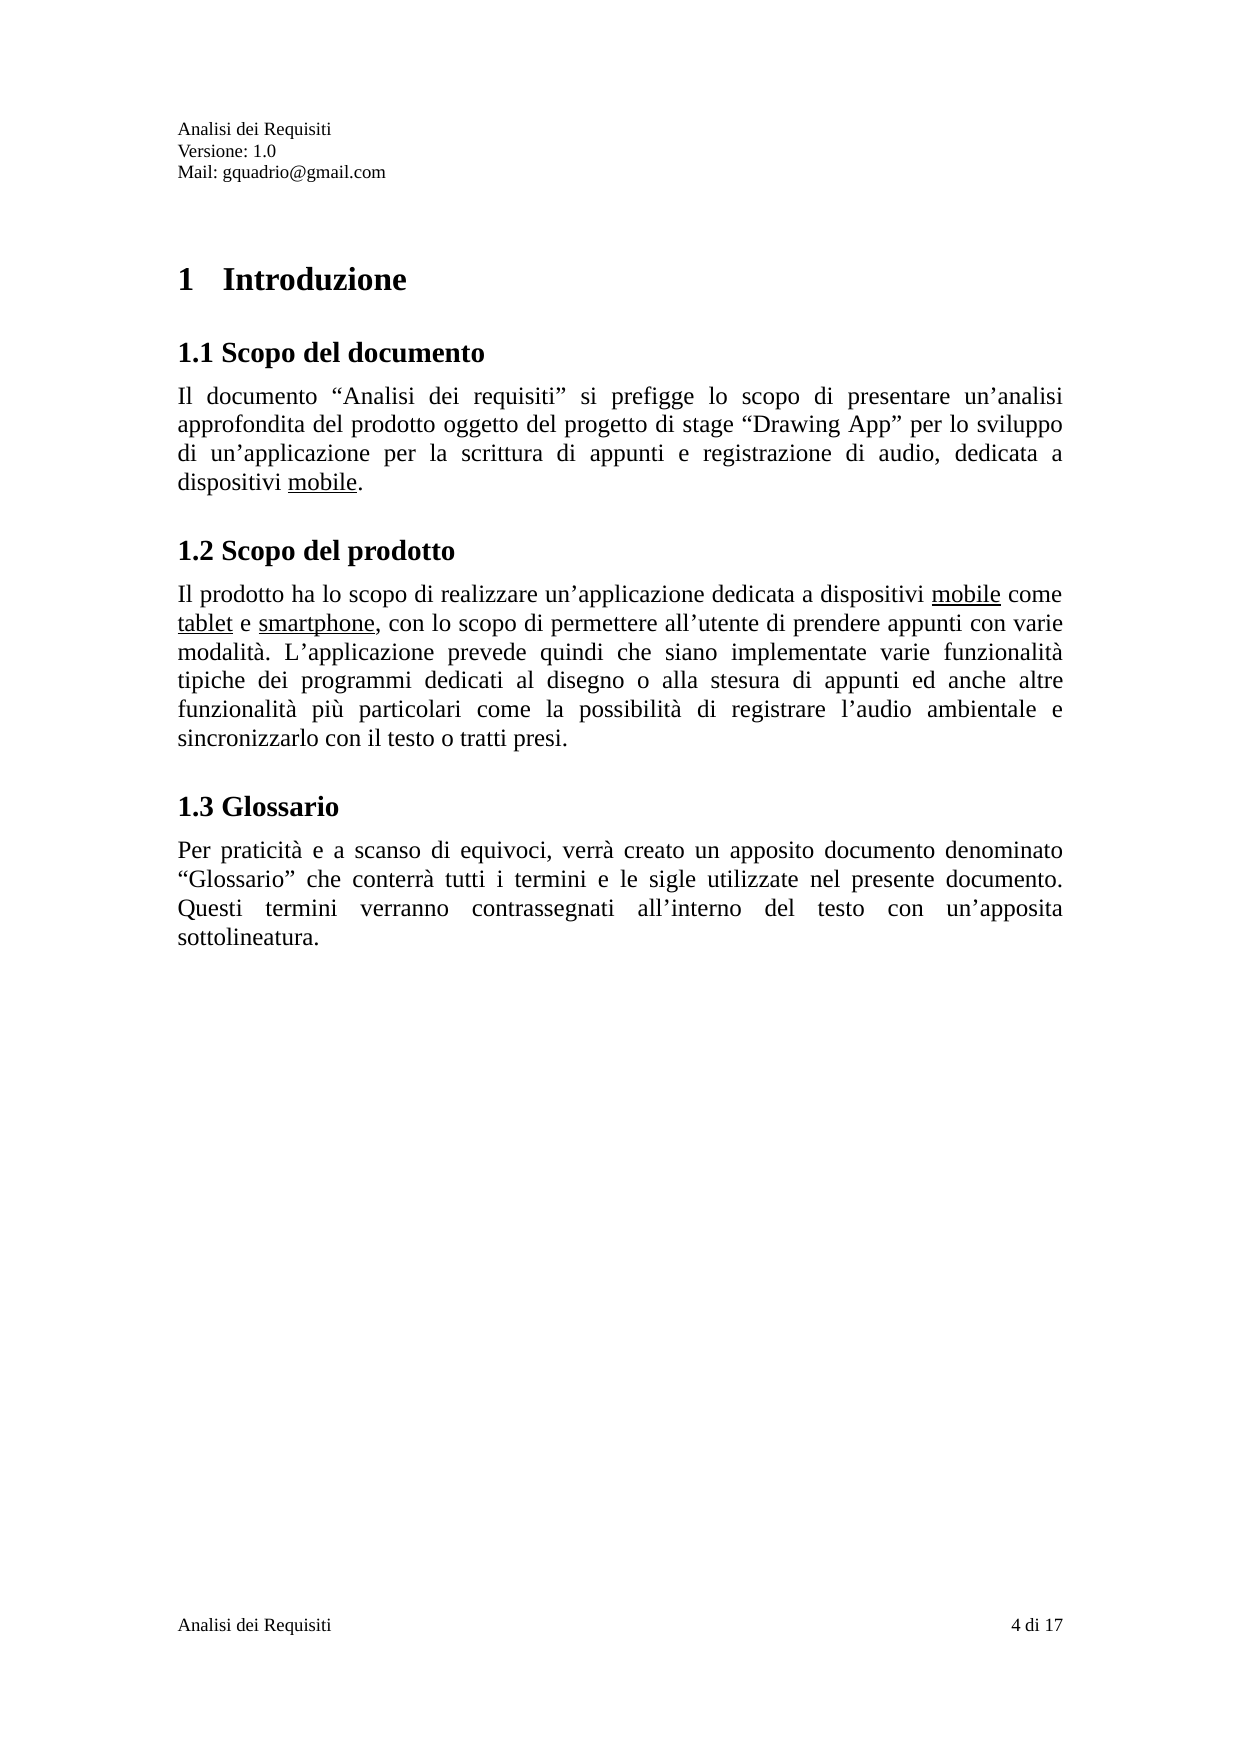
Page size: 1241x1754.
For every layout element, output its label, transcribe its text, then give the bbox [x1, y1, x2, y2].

subtitle 1.1 Scopo del documento [177, 335, 1063, 368]
text Il documento “Analisi dei requisiti” si prefigge lo scopo di presentare un’analisi approfondita del prodotto oggetto del progetto di stage “Drawing App” per lo sviluppo di un’applicazione per la scrittura di appunti e registrazione di audio, dedicata a dispositivi mobile. [177, 381, 1063, 496]
subtitle 1.2 Scopo del prodotto [177, 533, 1063, 567]
text Per praticità e a scanso di equivoci, verrà creato un apposito documento denominato “Glossario” che conterrà tutti i termini e le sigle utilizzate nel presente documento. Questi termini verranno contrassegnati all’interno del testo con un’apposita sottolineatura. [177, 835, 1063, 950]
subtitle 1.3 Glossario [177, 789, 1063, 823]
subtitle 1 Introduzione [177, 259, 1063, 297]
text Il prodotto ha lo scopo di realizzare un’applicazione dedicata a dispositivi mobile come tablet e smartphone, con lo scopo di permettere all’utente di prendere appunti con varie modalità. L’applicazione prevede quindi che siano implementate varie funzionalità tipiche dei programmi dedicati al disegno o alla stesura di appunti ed anche altre funzionalità più particolari come la possibilità di registrare l’audio ambientale e sincronizzarlo con il testo o tratti presi. [177, 579, 1063, 752]
